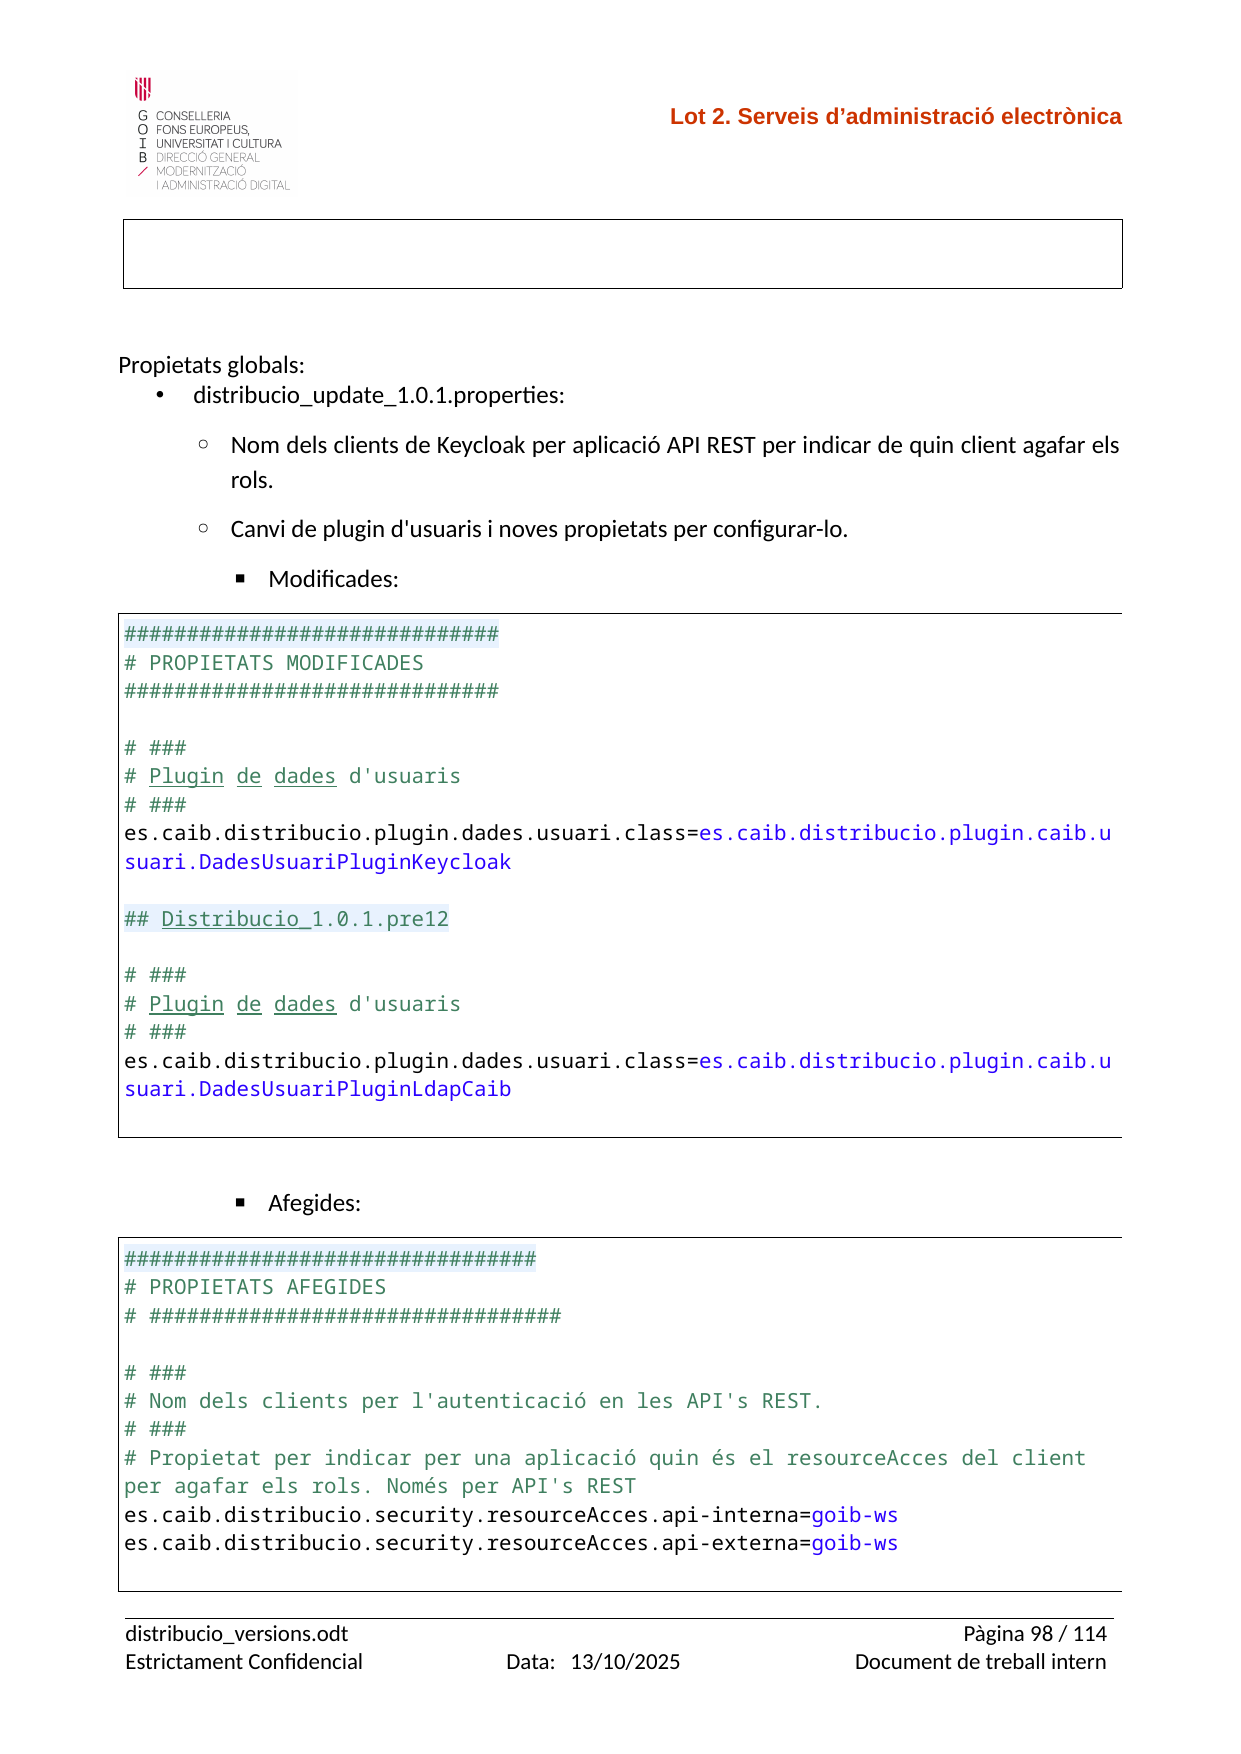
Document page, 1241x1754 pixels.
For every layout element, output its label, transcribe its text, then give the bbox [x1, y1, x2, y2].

list Canvi de plugin d'usuaris i noves propietats per configurar-lo. [193, 513, 1122, 544]
list Afegides: [231, 1188, 1122, 1218]
text Propietats globals: [118, 349, 1122, 379]
list Nom dels clients de Keycloak per aplicació API REST per indicar de quin client agafar els rols. [193, 429, 1122, 494]
table_header ############################## # PROPIETATS MODIFICADES ############################## # ### # Plugin de dades d'usuaris # ### es.caib.distribucio.plugin.dades.usuari.class=es.caib.distribucio.plugin.caib.usuari.DadesUsuariPluginKeycloak ## Distribucio_1.0.1.pre12 # ### # Plugin de dades d'usuaris # ### es.caib.distribucio.plugin.dades.usuari.class=es.caib.distribucio.plugin.caib.usuari.DadesUsuariPluginLdapCaib [119, 614, 1122, 1137]
list distribucio_update_1.0.1.properties: [156, 379, 1122, 410]
table_header ################################# # PROPIETATS AFEGIDES # ################################# # ### # Nom dels clients per l'autenticació en les API's REST. # ### # Propietat per indicar per una aplicació quin és el resourceAcces del client per agafar els rols. Només per API's REST es.caib.distribucio.security.resourceAcces.api-interna=goib-ws es.caib.distribucio.security.resourceAcces.api-externa=goib-ws [119, 1238, 1122, 1591]
list Modificades: [231, 563, 1122, 593]
picture [126, 70, 299, 197]
